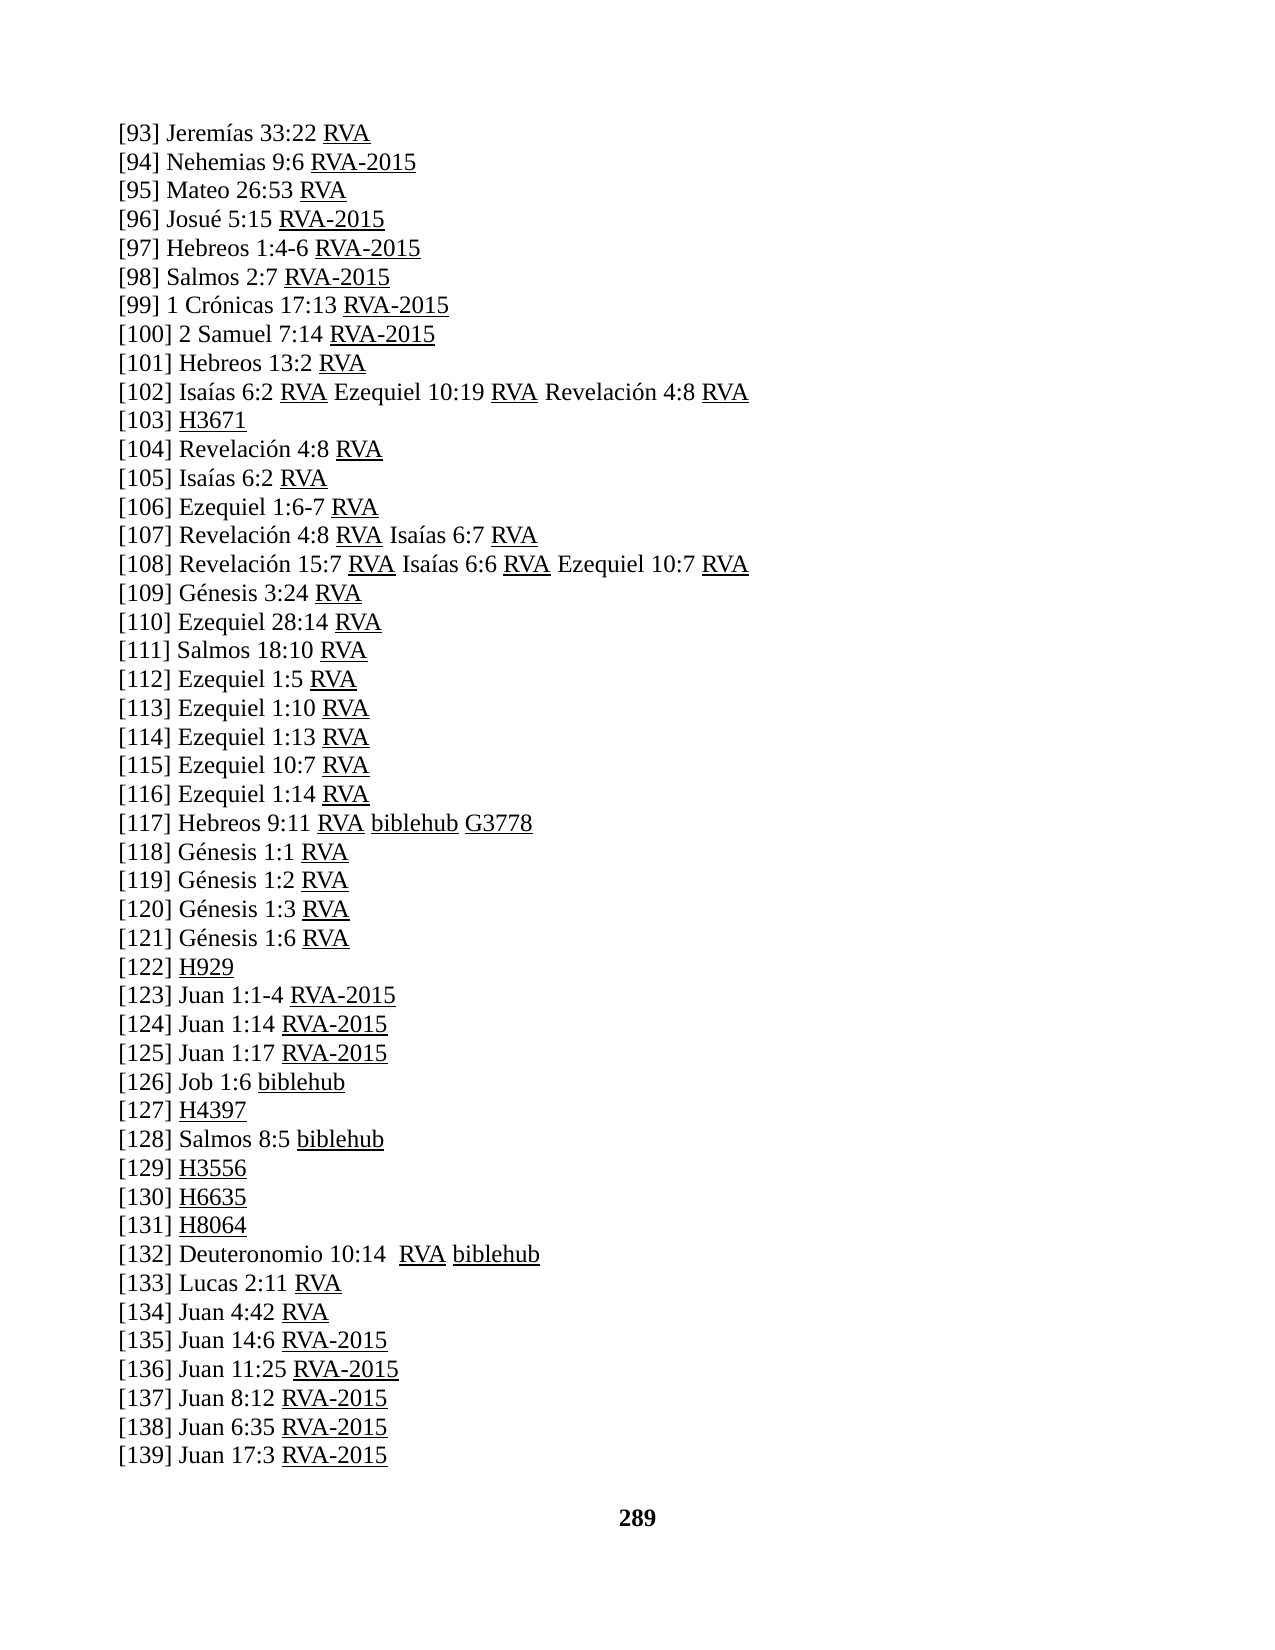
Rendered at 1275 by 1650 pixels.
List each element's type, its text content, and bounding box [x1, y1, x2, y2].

text Salmos 2:7 RVA-2015 [118, 262, 1157, 291]
text Revelación 4:8 RVA [118, 434, 1157, 463]
text Revelación 4:8 RVA Isaías 6:7 RVA [118, 521, 1157, 549]
text Isaías 6:2 RVA Ezequiel 10:19 RVA Revelación 4:8 RVA [118, 377, 1157, 406]
text Juan 1:1-4 RVA-2015 [118, 981, 1157, 1009]
text Génesis 1:6 RVA [118, 923, 1157, 952]
text Ezequiel 1:6-7 RVA [118, 492, 1157, 521]
text Salmos 8:5 biblehub [118, 1124, 1157, 1153]
text 1 Crónicas 17:13 RVA-2015 [118, 291, 1157, 319]
text Ezequiel 1:10 RVA [118, 693, 1157, 722]
text H8064 [118, 1211, 1157, 1239]
text Juan 6:35 RVA-2015 [118, 1412, 1157, 1441]
text Lucas 2:11 RVA [118, 1268, 1157, 1297]
text Revelación 15:7 RVA Isaías 6:6 RVA Ezequiel 10:7 RVA [118, 549, 1157, 578]
text Juan 1:14 RVA-2015 [118, 1009, 1157, 1038]
text Deuteronomio 10:14 RVA biblehub [118, 1239, 1157, 1268]
text Génesis 3:24 RVA [118, 578, 1157, 607]
text Juan 11:25 RVA-2015 [118, 1354, 1157, 1383]
text Ezequiel 1:14 RVA [118, 779, 1157, 808]
text Génesis 1:2 RVA [118, 866, 1157, 894]
text Mateo 26:53 RVA [118, 176, 1157, 204]
text Ezequiel 1:13 RVA [118, 722, 1157, 751]
text 2 Samuel 7:14 RVA-2015 [118, 319, 1157, 348]
text Juan 4:42 RVA [118, 1297, 1157, 1326]
text Ezequiel 1:5 RVA [118, 664, 1157, 693]
text Job 1:6 biblehub [118, 1067, 1157, 1096]
text Ezequiel 28:14 RVA [118, 607, 1157, 636]
text H929 [118, 952, 1157, 981]
text Salmos 18:10 RVA [118, 636, 1157, 664]
text Juan 1:17 RVA-2015 [118, 1038, 1157, 1067]
text Génesis 1:1 RVA [118, 837, 1157, 866]
text Isaías 6:2 RVA [118, 463, 1157, 492]
text Josué 5:15 RVA-2015 [118, 204, 1157, 233]
text Hebreos 13:2 RVA [118, 348, 1157, 377]
text Nehemias 9:6 RVA-2015 [118, 147, 1157, 176]
text Ezequiel 10:7 RVA [118, 751, 1157, 779]
text H3671 [118, 406, 1157, 434]
text Juan 17:3 RVA-2015 [118, 1441, 1157, 1469]
text Hebreos 9:11 RVA biblehub G3778 [118, 808, 1157, 837]
text Génesis 1:3 RVA [118, 894, 1157, 923]
text Juan 14:6 RVA-2015 [118, 1326, 1157, 1354]
text Jeremías 33:22 RVA [118, 118, 1157, 147]
text H4397 [118, 1096, 1157, 1124]
text H3556 [118, 1153, 1157, 1182]
text H6635 [118, 1182, 1157, 1211]
text Juan 8:12 RVA-2015 [118, 1383, 1157, 1412]
text Hebreos 1:4-6 RVA-2015 [118, 233, 1157, 262]
